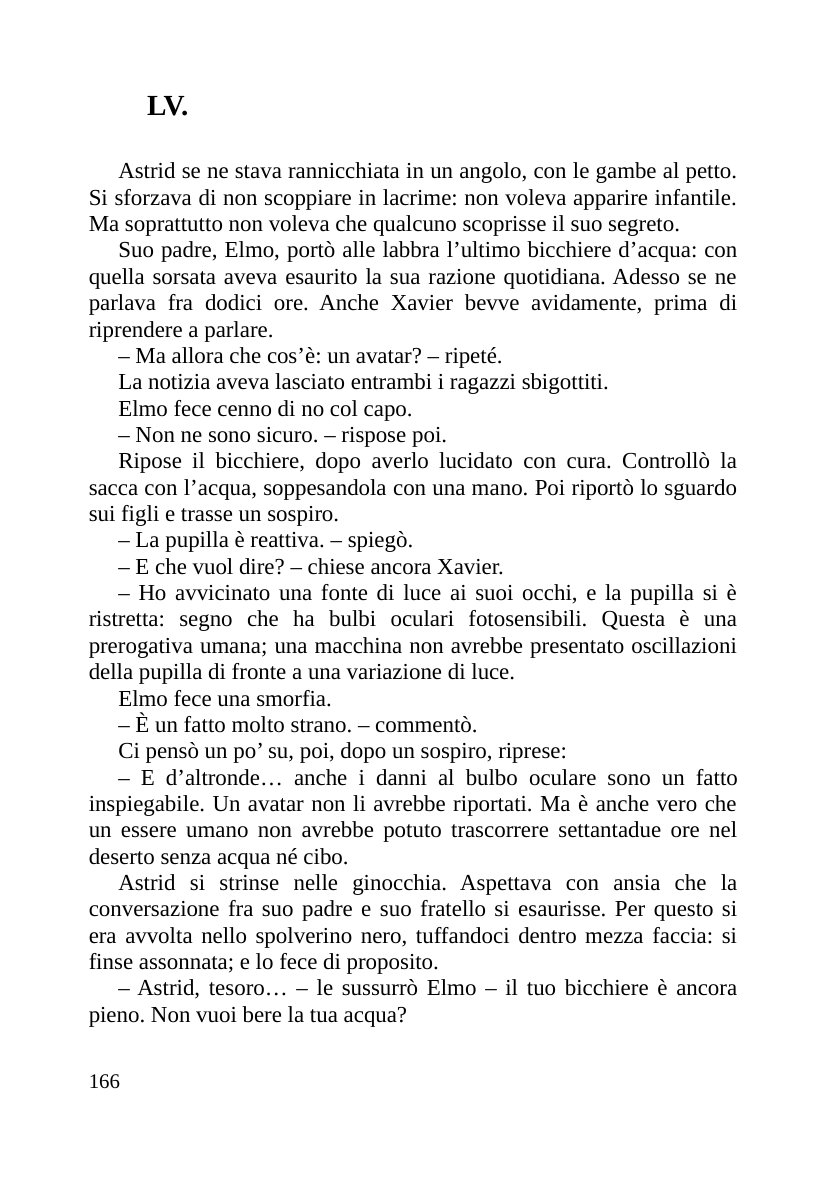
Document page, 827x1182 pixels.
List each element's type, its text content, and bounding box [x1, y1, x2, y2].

text La notizia aveva lasciato entrambi i ragazzi sbigottiti. [88, 368, 738, 395]
text Suo padre, Elmo, portò alle labbra l’ultimo bicchiere d’acqua: con quella sorsata aveva esaurito la sua razione quotidiana. Adesso se ne parlava fra dodici ore. Anche Xavier bevve avidamente, prima di riprendere a parlare. [88, 237, 738, 342]
text Astrid si strinse nelle ginocchia. Aspettava con ansia che la conversazione fra suo padre e suo fratello si esaurisse. Per questo si era avvolta nello spolverino nero, tuffandoci dentro mezza faccia: si finse assonnata; e lo fece di proposito. [88, 869, 738, 974]
text – E che vuol dire? – chiese ancora Xavier. [88, 553, 738, 579]
text Astrid se ne stava rannicchiata in un angolo, con le gambe al petto. Si sforzava di non scoppiare in lacrime: non voleva apparire infantile. Ma soprattutto non voleva che qualcuno scoprisse il suo segreto. [88, 157, 738, 237]
text Elmo fece cenno di no col capo. [88, 395, 738, 421]
text Ci pensò un po’ su, poi, dopo un sospiro, riprese: [88, 737, 738, 764]
text – Ma allora che cos’è: un avatar? – ripeté. [88, 342, 738, 368]
text Elmo fece una smorfia. [88, 684, 738, 711]
text – E d’altronde… anche i danni al bulbo oculare sono un fatto inspiegabile. Un avatar non li avrebbe riportati. Ma è anche vero che un essere umano non avrebbe potuto trascorrere settantadue ore nel deserto senza acqua né cibo. [88, 764, 738, 869]
text – Ho avvicinato una fonte di luce ai suoi occhi, e la pupilla si è ristretta: segno che ha bulbi oculari fotosensibili. Questa è una prerogativa umana; una macchina non avrebbe presentato oscillazioni della pupilla di fronte a una variazione di luce. [88, 579, 738, 684]
text – È un fatto molto strano. – commentò. [88, 711, 738, 737]
text – La pupilla è reattiva. – spiegò. [88, 526, 738, 553]
text Ripose il bicchiere, dopo averlo lucidato con cura. Controllò la sacca con l’acqua, soppesandola con una mano. Poi riportò lo sguardo sui figli e trasse un sospiro. [88, 447, 738, 526]
text – Non ne sono sicuro. – rispose poi. [88, 421, 738, 447]
text – Astrid, tesoro… – le sussurrò Elmo – il tuo bicchiere è ancora pieno. Non vuoi bere la tua acqua? [88, 974, 738, 1027]
subtitle LV. [88, 88, 738, 122]
